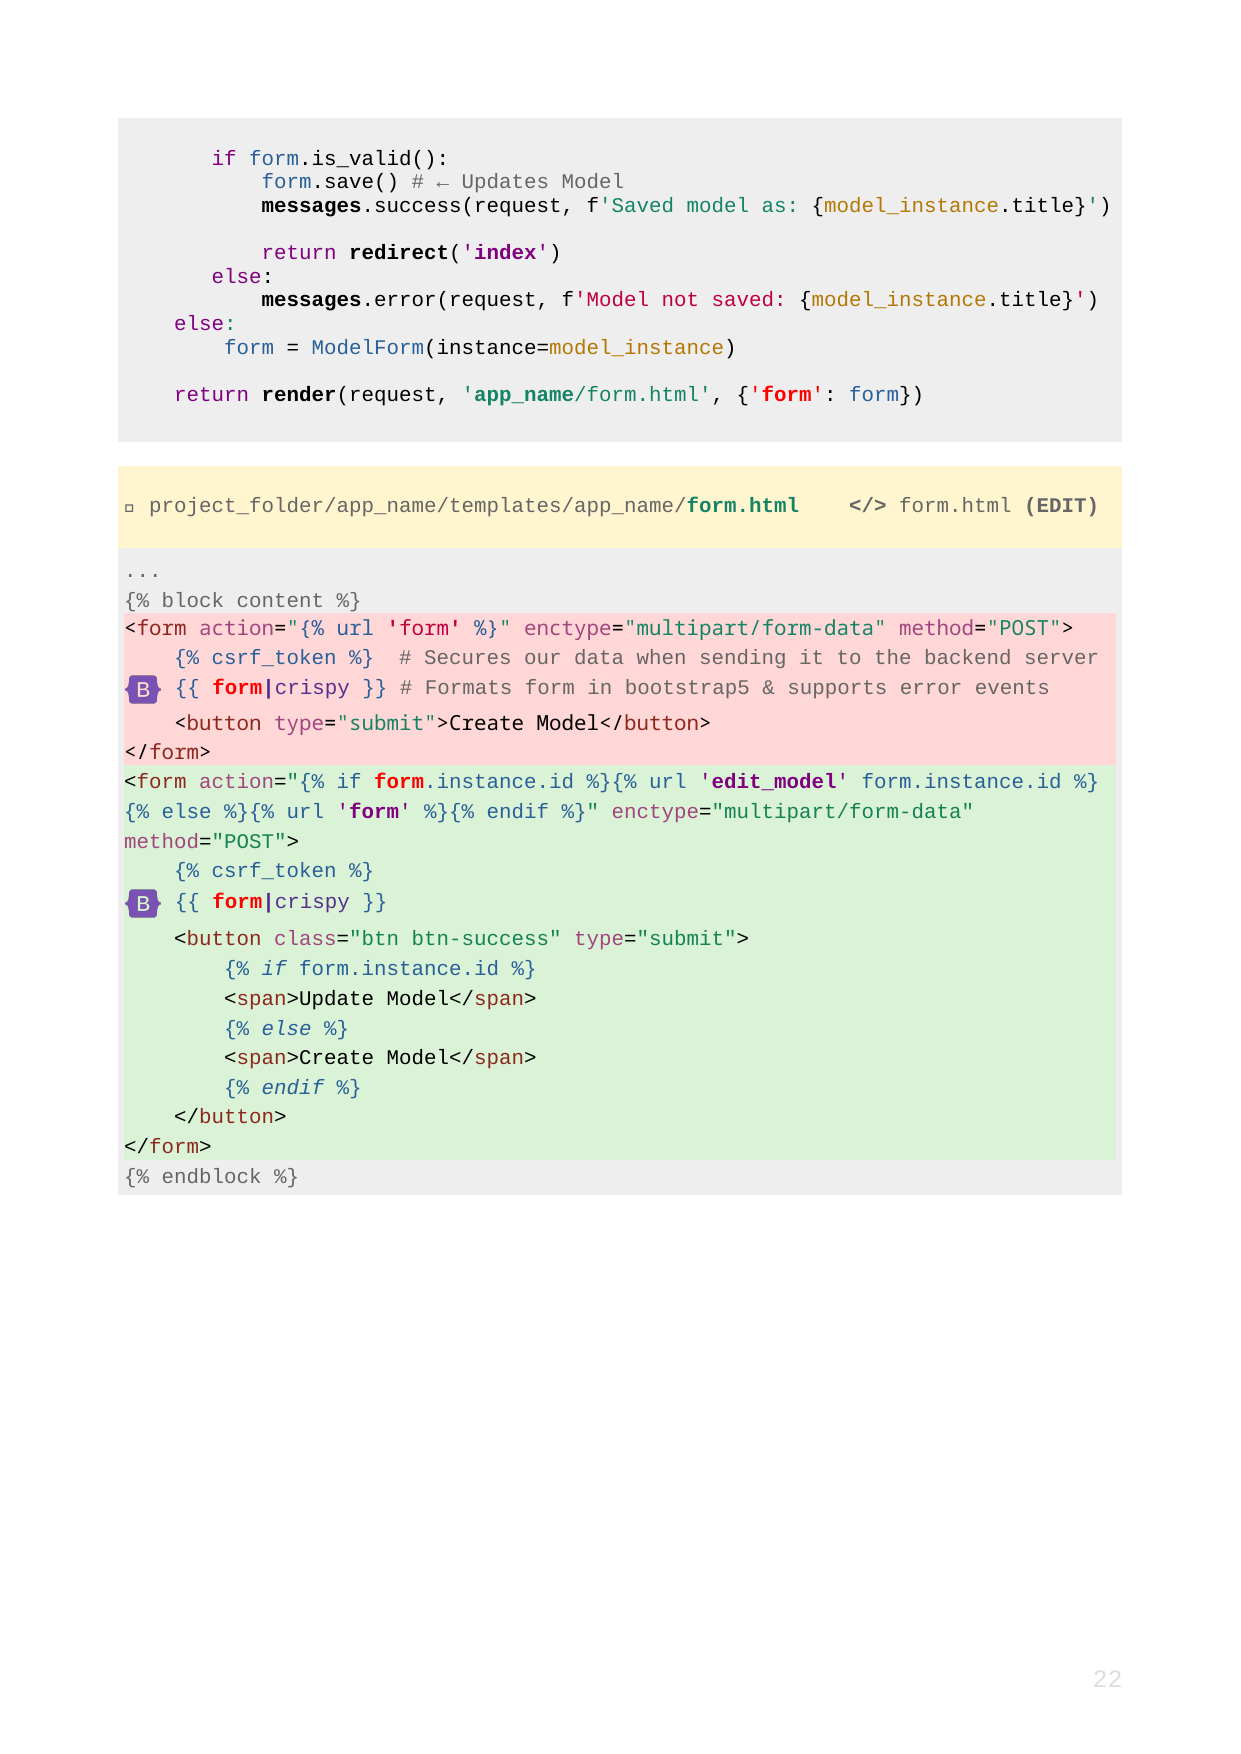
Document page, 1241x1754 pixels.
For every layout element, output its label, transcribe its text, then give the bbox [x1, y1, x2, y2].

subtitle Register and login new users [118, 1220, 1122, 1249]
picture [123, 884, 163, 923]
table_header 📝 project_folder/app_name/templates/app_name/form.html </> form.html (EDIT) [118, 466, 1122, 548]
picture [123, 670, 163, 709]
table_cell if form.is_valid(): form.save() # ← Updates Model messages.success(request, f'Saved model as: {model_instance.title}') return redirect('index') else: messages.error(request, f'Model not saved: {model_instance.title}') else: form = ModelForm(instance=model_instance) return render(request, 'app_name/form.html', {'form': form}) [118, 118, 1122, 442]
table_cell ... {% block content %} <form action="{% url 'form' %}" enctype="multipart/form-data" method="POST"> {% csrf_token %} # Secures our data when sending it to the backend server {{ form|crispy }} # Formats form in bootstrap5 & supports error events <button type="submit">Create Model</button> </form> <form action="{% if form.instance.id %}{% url 'edit_model' form.instance.id %}{% else %}{% url 'form' %}{% endif %}" enctype="multipart/form-data" method="POST"> {% csrf_token %} {{ form|crispy }} <button class="btn btn-success" type="submit"> {% if form.instance.id %} <span>Update Model</span> {% else %} <span>Create Model</span> {% endif %} </button> </form> {% endblock %} [118, 548, 1122, 1195]
